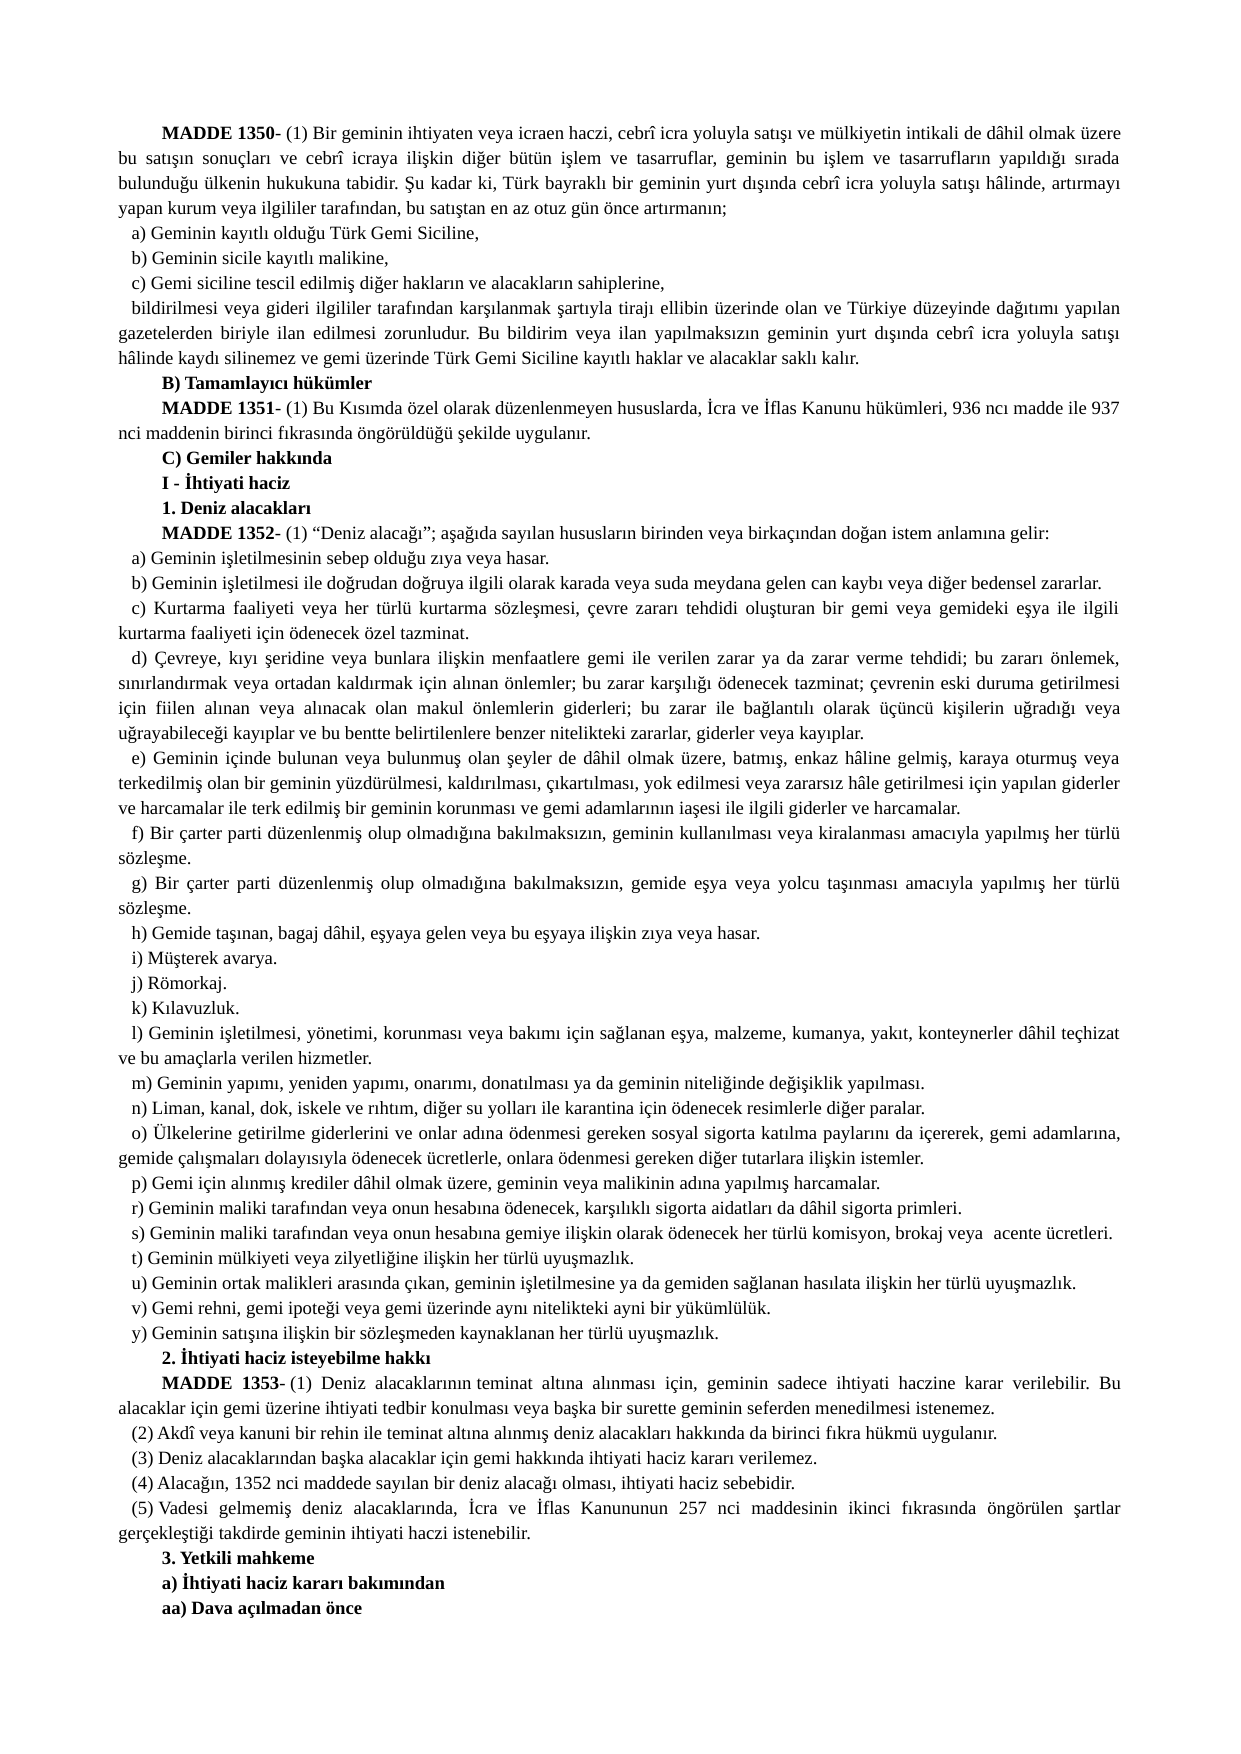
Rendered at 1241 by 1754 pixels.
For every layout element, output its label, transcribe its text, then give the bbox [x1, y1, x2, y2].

text y) Geminin satışına ilişkin bir sözleşmeden kaynaklanan her türlü uyuşmazlık. [118, 1318, 1122, 1343]
text u) Geminin ortak malikleri arasında çıkan, geminin işletilmesine ya da gemiden sağlanan hasılata ilişkin her türlü uyuşmazlık. [118, 1268, 1122, 1293]
text h) Gemide taşınan, bagaj dâhil, eşyaya gelen veya bu eşyaya ilişkin zıya veya hasar. [118, 918, 1122, 943]
text aa) Dava açılmadan önce [118, 1593, 1122, 1618]
text b) Geminin işletilmesi ile doğrudan doğruya ilgili olarak karada veya suda meydana gelen can kaybı veya diğer bedensel zararlar. [118, 568, 1122, 593]
text e) Geminin içinde bulunan veya bulunmuş olan şeyler de dâhil olmak üzere, batmış, enkaz hâline gelmiş, karaya oturmuş veya terkedilmiş olan bir geminin yüzdürülmesi, kaldırılması, çıkartılması, yok edilmesi veya zararsız hâle getirilmesi için yapılan giderler ve harcamalar ile terk edilmiş bir geminin korunması ve gemi adamlarının iaşesi ile ilgili giderler ve harcamalar. [118, 743, 1122, 818]
text t) Geminin mülkiyeti veya zilyetliğine ilişkin her türlü uyuşmazlık. [118, 1243, 1122, 1268]
text c) Gemi siciline tescil edilmiş diğer hakların ve alacakların sahiplerine, [118, 268, 1122, 293]
text (3) Deniz alacaklarından başka alacaklar için gemi hakkında ihtiyati haciz kararı verilemez. [118, 1443, 1122, 1468]
text (4) Alacağın, 1352 nci maddede sayılan bir deniz alacağı olması, ihtiyati haciz sebebidir. [118, 1468, 1122, 1493]
text 2. İhtiyati haciz isteyebilme hakkı [118, 1343, 1122, 1368]
text B) Tamamlayıcı hükümler [118, 368, 1122, 393]
text p) Gemi için alınmış krediler dâhil olmak üzere, geminin veya malikinin adına yapılmış harcamalar. [118, 1168, 1122, 1193]
text 3. Yetkili mahkeme [118, 1543, 1122, 1568]
text r) Geminin maliki tarafından veya onun hesabına ödenecek, karşılıklı sigorta aidatları da dâhil sigorta primleri. [118, 1193, 1122, 1218]
text c) Kurtarma faaliyeti veya her türlü kurtarma sözleşmesi, çevre zararı tehdidi oluşturan bir gemi veya gemideki eşya ile ilgili kurtarma faaliyeti için ödenecek özel tazminat. [118, 593, 1122, 643]
text o) Ülkelerine getirilme giderlerini ve onlar adına ödenmesi gereken sosyal sigorta katılma paylarını da içererek, gemi adamlarına, gemide çalışmaları dolayısıyla ödenecek ücretlerle, onlara ödenmesi gereken diğer tutarlara ilişkin istemler. [118, 1118, 1122, 1168]
text g) Bir çarter parti düzenlenmiş olup olmadığına bakılmaksızın, gemide eşya veya yolcu taşınması amacıyla yapılmış her türlü sözleşme. [118, 868, 1122, 918]
text MADDE 1350- (1) Bir geminin ihtiyaten veya icraen haczi, cebrî icra yoluyla satışı ve mülkiyetin intikali de dâhil olmak üzere bu satışın sonuçları ve cebrî icraya ilişkin diğer bütün işlem ve tasarruflar, geminin bu işlem ve tasarrufların yapıldığı sırada bulunduğu ülkenin hukukuna tabidir. Şu kadar ki, Türk bayraklı bir geminin yurt dışında cebrî icra yoluyla satışı hâlinde, artırmayı yapan kurum veya ilgililer tarafından, bu satıştan en az otuz gün önce artırmanın; [118, 118, 1122, 218]
text k) Kılavuzluk. [118, 993, 1122, 1018]
text a) İhtiyati haciz kararı bakımından [118, 1568, 1122, 1593]
text a) Geminin kayıtlı olduğu Türk Gemi Siciline, [118, 218, 1122, 243]
text I - İhtiyati haciz [118, 468, 1122, 493]
text MADDE 1351- (1) Bu Kısımda özel olarak düzenlenmeyen hususlarda, İcra ve İflas Kanunu hükümleri, 936 ncı madde ile 937 nci maddenin birinci fıkrasında öngörüldüğü şekilde uygulanır. [118, 393, 1122, 443]
text MADDE 1352- (1) “Deniz alacağı”; aşağıda sayılan hususların birinden veya birkaçından doğan istem anlamına gelir: [118, 518, 1122, 543]
text (2) Akdî veya kanuni bir rehin ile teminat altına alınmış deniz alacakları hakkında da birinci fıkra hükmü uygulanır. [118, 1418, 1122, 1443]
text MADDE 1353- (1) Deniz alacaklarının teminat altına alınması için, geminin sadece ihtiyati haczine karar verilebilir. Bu alacaklar için gemi üzerine ihtiyati tedbir konulması veya başka bir surette geminin seferden menedilmesi istenemez. [118, 1368, 1122, 1418]
text j) Römorkaj. [118, 968, 1122, 993]
text f) Bir çarter parti düzenlenmiş olup olmadığına bakılmaksızın, geminin kullanılması veya kiralanması amacıyla yapılmış her türlü sözleşme. [118, 818, 1122, 868]
text bildirilmesi veya gideri ilgililer tarafından karşılanmak şartıyla tirajı ellibin üzerinde olan ve Türkiye düzeyinde dağıtımı yapılan gazetelerden biriyle ilan edilmesi zorunludur. Bu bildirim veya ilan yapılmaksızın geminin yurt dışında cebrî icra yoluyla satışı hâlinde kaydı silinemez ve gemi üzerinde Türk Gemi Siciline kayıtlı haklar ve alacaklar saklı kalır. [118, 293, 1122, 368]
text b) Geminin sicile kayıtlı malikine, [118, 243, 1122, 268]
text (5) Vadesi gelmemiş deniz alacaklarında, İcra ve İflas Kanununun 257 nci maddesinin ikinci fıkrasında öngörülen şartlar gerçekleştiği takdirde geminin ihtiyati haczi istenebilir. [118, 1493, 1122, 1543]
text m) Geminin yapımı, yeniden yapımı, onarımı, donatılması ya da geminin niteliğinde değişiklik yapılması. [118, 1068, 1122, 1093]
text a) Geminin işletilmesinin sebep olduğu zıya veya hasar. [118, 543, 1122, 568]
text d) Çevreye, kıyı şeridine veya bunlara ilişkin menfaatlere gemi ile verilen zarar ya da zarar verme tehdidi; bu zararı önlemek, sınırlandırmak veya ortadan kaldırmak için alınan önlemler; bu zarar karşılığı ödenecek tazminat; çevrenin eski duruma getirilmesi için fiilen alınan veya alınacak olan makul önlemlerin giderleri; bu zarar ile bağlantılı olarak üçüncü kişilerin uğradığı veya uğrayabileceği kayıplar ve bu bentte belirtilenlere benzer nitelikteki zararlar, giderler veya kayıplar. [118, 643, 1122, 743]
text s) Geminin maliki tarafından veya onun hesabına gemiye ilişkin olarak ödenecek her türlü komisyon, brokaj veya acente ücretleri. [118, 1218, 1122, 1243]
text 1. Deniz alacakları [118, 493, 1122, 518]
text n) Liman, kanal, dok, iskele ve rıhtım, diğer su yolları ile karantina için ödenecek resimlerle diğer paralar. [118, 1093, 1122, 1118]
text v) Gemi rehni, gemi ipoteği veya gemi üzerinde aynı nitelikteki ayni bir yükümlülük. [118, 1293, 1122, 1318]
text C) Gemiler hakkında [118, 443, 1122, 468]
text i) Müşterek avarya. [118, 943, 1122, 968]
text l) Geminin işletilmesi, yönetimi, korunması veya bakımı için sağlanan eşya, malzeme, kumanya, yakıt, konteynerler dâhil teçhizat ve bu amaçlarla verilen hizmetler. [118, 1018, 1122, 1068]
